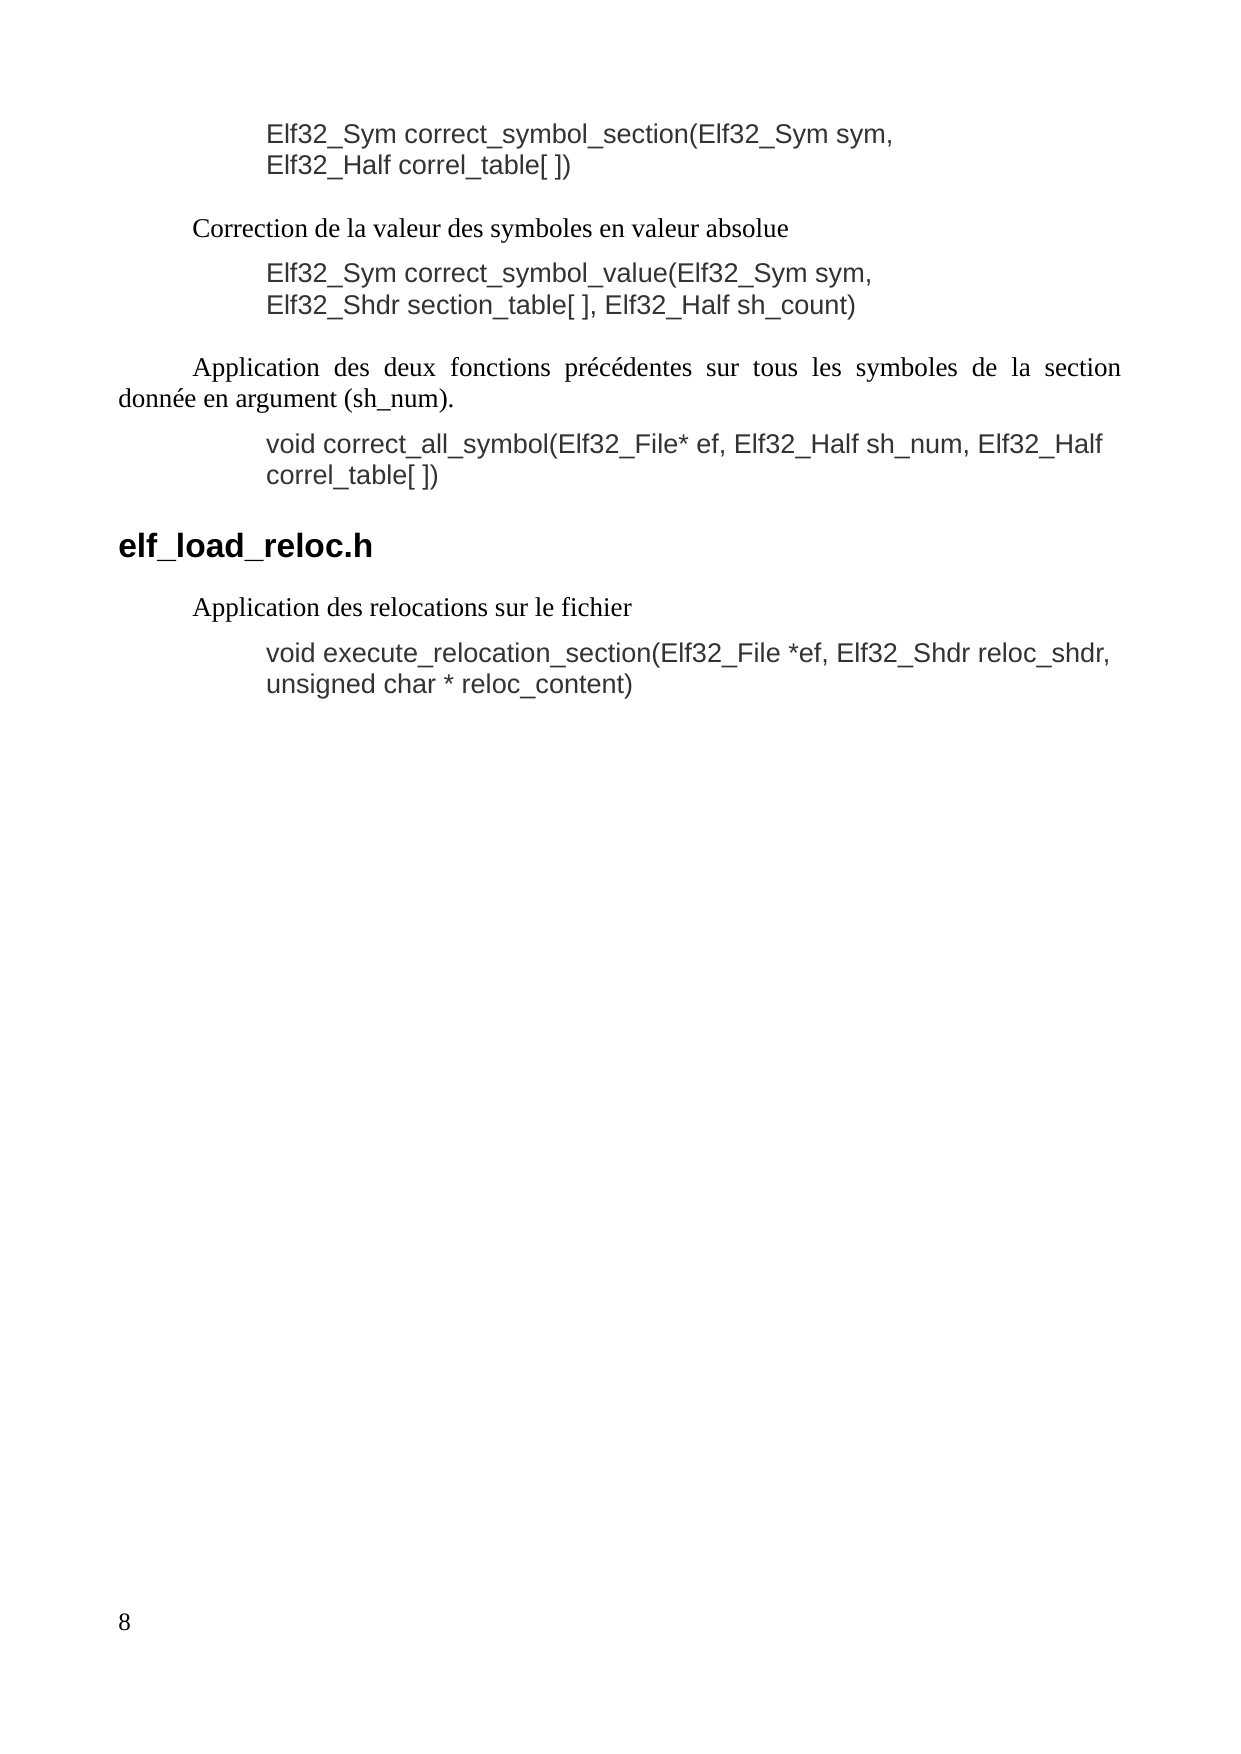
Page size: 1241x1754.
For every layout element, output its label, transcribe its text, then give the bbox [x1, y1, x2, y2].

text Elf32_Sym correct_symbol_section(Elf32_Sym sym, Elf32_Half correl_table[ ]) [118, 118, 1122, 181]
text void correct_all_symbol(Elf32_File* ef, Elf32_Half sh_num, Elf32_Half correl_table[ ]) [118, 428, 1122, 490]
text Application des relocations sur le fichier [118, 591, 1122, 622]
text void execute_relocation_section(Elf32_File *ef, Elf32_Shdr reloc_shdr, unsigned char * reloc_content) [118, 637, 1122, 699]
text Correction de la valeur des symboles en valeur absolue [118, 212, 1122, 243]
text Elf32_Sym correct_symbol_value(Elf32_Sym sym, Elf32_Shdr section_table[ ], Elf32_Half sh_count) [118, 257, 1122, 320]
subtitle elf_load_reloc.h [118, 526, 1122, 564]
text Application des deux fonctions précédentes sur tous les symboles de la section donnée en argument (sh_num). [118, 351, 1122, 413]
